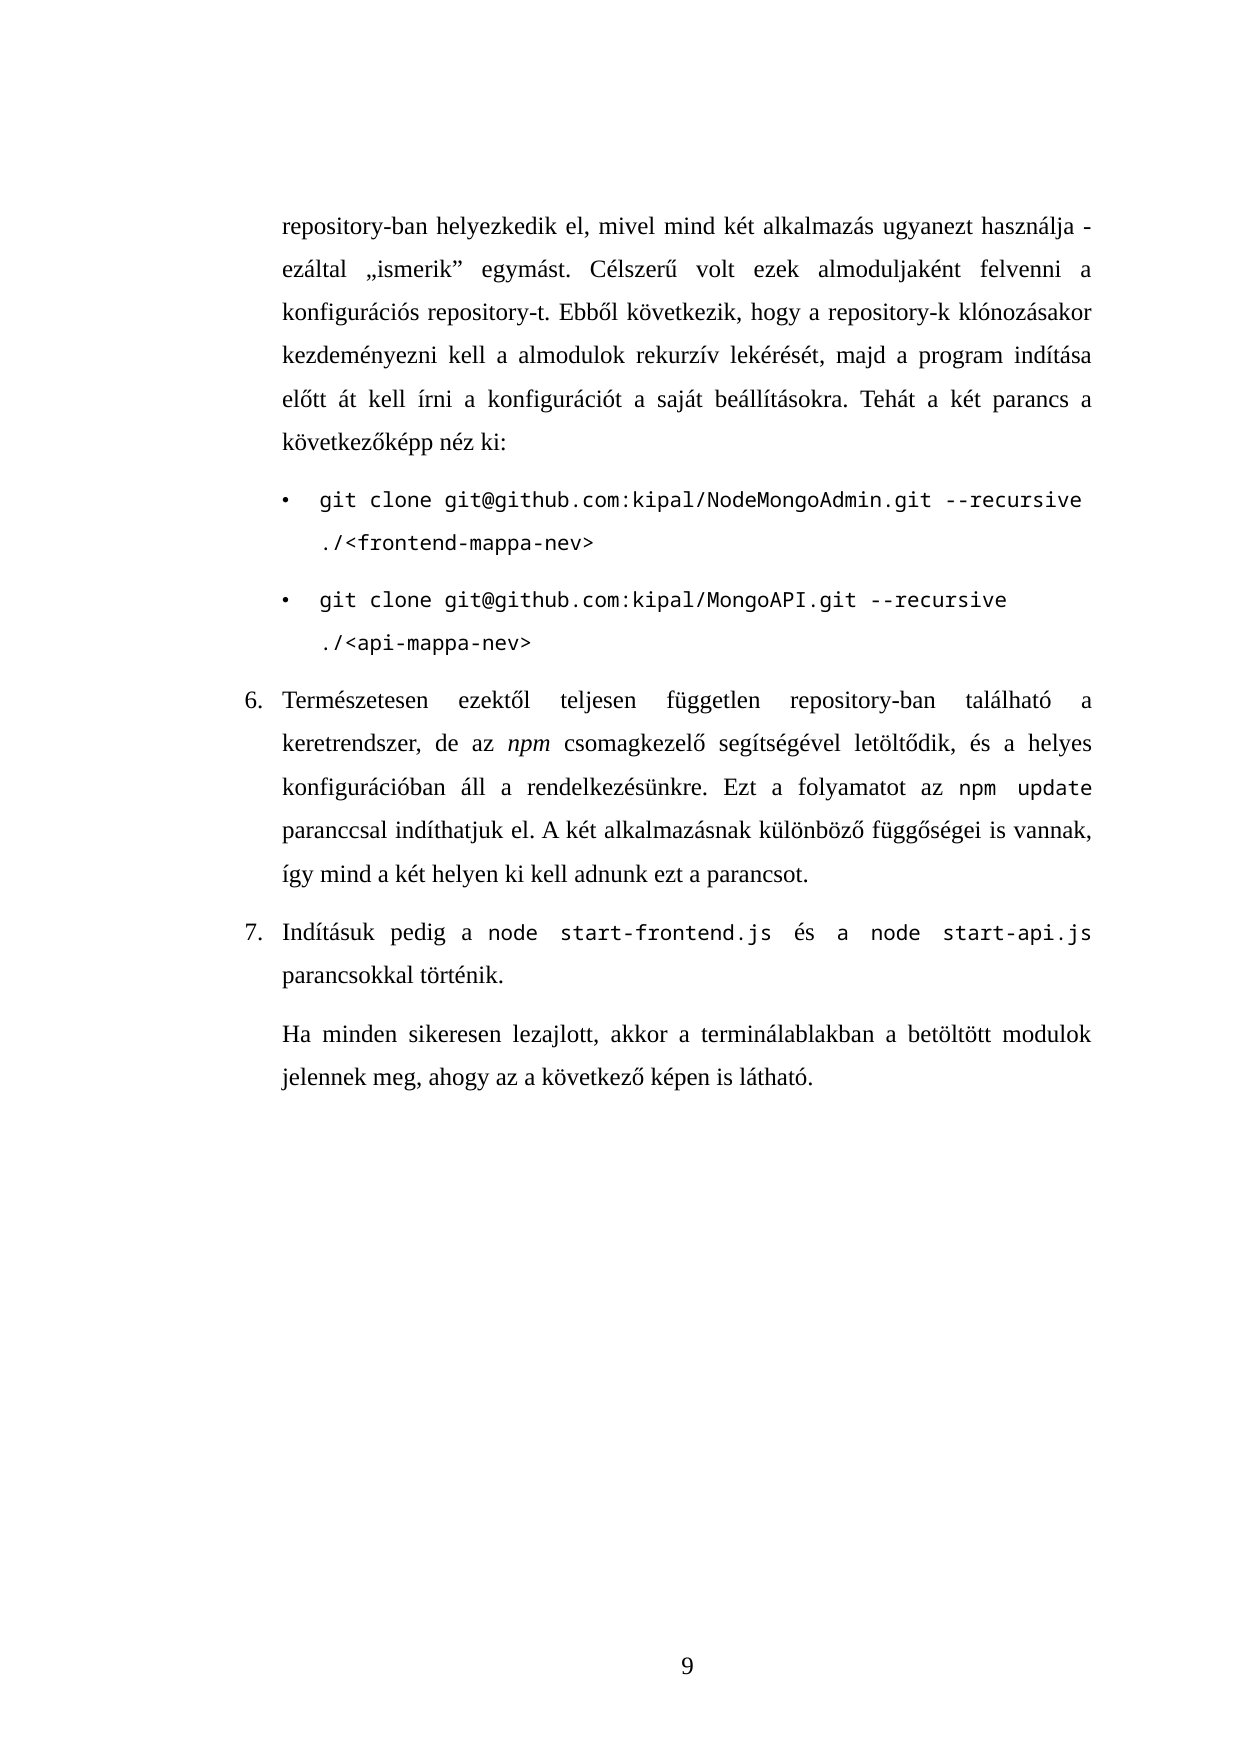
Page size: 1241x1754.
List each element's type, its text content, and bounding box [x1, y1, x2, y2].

list Ha minden sikeresen lezajlott, akkor a terminálablakban a betöltött modulok jelennek meg, ahogy az a következő képen is látható. [244, 1019, 1092, 1091]
list git clone git@github.com:kipal/MongoAPI.git --recursive ./<api-mappa-nev> [282, 585, 1092, 656]
list repository-ban helyezkedik el, mivel mind két alkalmazás ugyanezt használja - ezáltal „ismerik” egymást. Célszerű volt ezek almoduljaként felvenni a konfigurációs repository-t. Ebből következik, hogy a repository-k klónozásakor kezdeményezni kell a almodulok rekurzív lekérését, majd a program indítása előtt át kell írni a konfigurációt a saját beállításokra. Tehát a két parancs a következőképp néz ki: [244, 211, 1092, 456]
list Természetesen ezektől teljesen független repository-ban található a keretrendszer, de az npm csomagkezelő segítségével letöltődik, és a helyes konfigurációban áll a rendelkezésünkre. Ezt a folyamatot az npm update paranccsal indíthatjuk el. A két alkalmazásnak különböző függőségei is vannak, így mind a két helyen ki kell adnunk ezt a parancsot. [244, 685, 1092, 887]
list git clone git@github.com:kipal/NodeMongoAdmin.git --recursive ./<frontend-mappa-nev> [282, 485, 1092, 556]
list Indításuk pedig a node start-frontend.js és a node start-api.js parancsokkal történik. [244, 917, 1092, 989]
